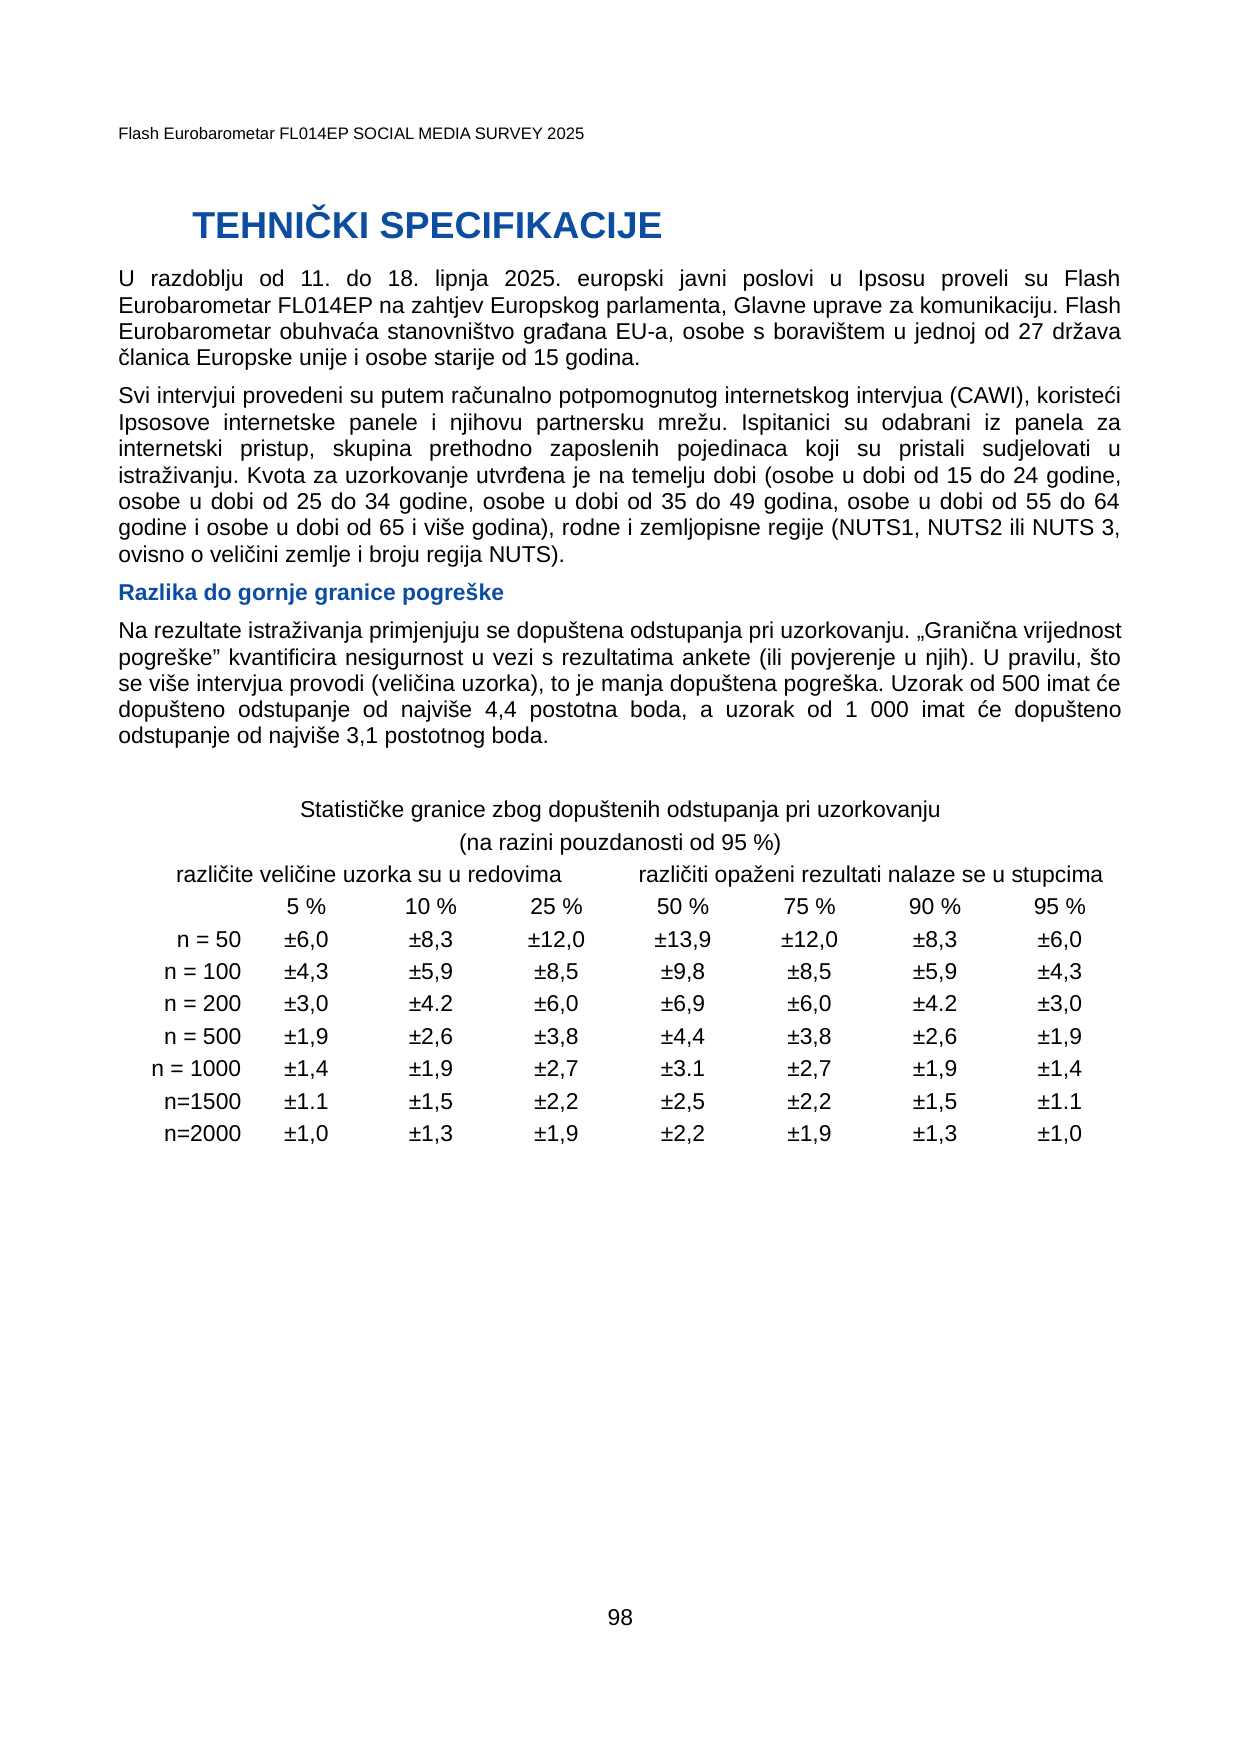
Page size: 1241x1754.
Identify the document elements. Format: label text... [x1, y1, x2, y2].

table_cell 5 % [244, 890, 368, 923]
table_cell 75 % [746, 890, 873, 923]
table_cell ±5,9 [368, 955, 493, 987]
table_cell 10 % [368, 890, 493, 923]
text Razlika do gornje granice pogreške [118, 579, 1122, 605]
table_cell ±6,0 [244, 923, 368, 955]
table_cell ±1,9 [244, 1020, 368, 1052]
table_cell ±2,7 [746, 1052, 873, 1084]
table_cell n=1500 [118, 1085, 244, 1117]
table_cell ±1,3 [368, 1117, 493, 1149]
table_cell različite veličine uzorka su u redovima [118, 858, 619, 890]
text U razdoblju od 11. do 18. lipnja 2025. europski javni poslovi u Ipsosu proveli su Flash Eurobarometar FL014EP na zahtjev Europskog parlamenta, Glavne uprave za komunikaciju. Flash Eurobarometar obuhvaća stanovništvo građana EU-a, osobe s boravištem u jednoj od 27 država članica Europske unije i osobe starije od 15 godina. [118, 265, 1122, 371]
table_cell ±1.1 [244, 1085, 368, 1117]
subtitle TEHNIČKI SPECIFIKACIJE [118, 204, 1122, 247]
table_cell ±1,0 [244, 1117, 368, 1149]
table_cell ±8,5 [746, 955, 873, 987]
table_cell ±1,5 [873, 1085, 997, 1117]
table_cell ±6,9 [620, 988, 746, 1020]
table_cell ±1,9 [368, 1052, 493, 1084]
table_cell ±2,5 [620, 1085, 746, 1117]
table_cell ±13,9 [620, 923, 746, 955]
table_cell ±4,3 [244, 955, 368, 987]
table_cell ±2,2 [493, 1085, 619, 1117]
table_cell n = 1000 [118, 1052, 244, 1084]
table_cell [118, 890, 244, 923]
table_cell ±3.1 [620, 1052, 746, 1084]
table_cell ±2,2 [746, 1085, 873, 1117]
table_cell n = 500 [118, 1020, 244, 1052]
text Na rezultate istraživanja primjenjuju se dopuštena odstupanja pri uzorkovanju. „Granična vrijednost pogreške” kvantificira nesigurnost u vezi s rezultatima ankete (ili povjerenje u njih). U pravilu, što se više intervjua provodi (veličina uzorka), to je manja dopuštena pogreška. Uzorak od 500 imat će dopušteno odstupanje od najviše 4,4 postotna boda, a uzorak od 1 000 imat će dopušteno odstupanje od najviše 3,1 postotnog boda. [118, 617, 1122, 749]
table_cell ±1,9 [997, 1020, 1122, 1052]
table_cell ±5,9 [873, 955, 997, 987]
table_cell ±1,9 [873, 1052, 997, 1084]
table_cell ±6,0 [997, 923, 1122, 955]
table_cell ±1,0 [997, 1117, 1122, 1149]
table_cell ±9,8 [620, 955, 746, 987]
table_cell ±2,6 [873, 1020, 997, 1052]
table_cell ±8,5 [493, 955, 619, 987]
table_cell ±2,7 [493, 1052, 619, 1084]
table_cell ±1.1 [997, 1085, 1122, 1117]
table_cell ±3,8 [746, 1020, 873, 1052]
table_cell ±3,0 [997, 988, 1122, 1020]
table_cell ±1,3 [873, 1117, 997, 1149]
table_cell 90 % [873, 890, 997, 923]
table_cell ±3,0 [244, 988, 368, 1020]
table_cell ±3,8 [493, 1020, 619, 1052]
table_cell ±2,2 [620, 1117, 746, 1149]
table_cell 25 % [493, 890, 619, 923]
table_cell ±1,9 [493, 1117, 619, 1149]
text Svi intervjui provedeni su putem računalno potpomognutog internetskog intervjua (CAWI), koristeći Ipsosove internetske panele i njihovu partnersku mrežu. Ispitanici su odabrani iz panela za internetski pristup, skupina prethodno zaposlenih pojedinaca koji su pristali sudjelovati u istraživanju. Kvota za uzorkovanje utvrđena je na temelju dobi (osobe u dobi od 15 do 24 godine, osobe u dobi od 25 do 34 godine, osobe u dobi od 35 do 49 godina, osobe u dobi od 55 do 64 godine i osobe u dobi od 65 i više godina), rodne i zemljopisne regije (NUTS1, NUTS2 ili NUTS 3, ovisno o veličini zemlje i broju regija NUTS). [118, 382, 1122, 567]
table_cell (na razini pouzdanosti od 95 %) [118, 825, 1122, 858]
table_cell n = 100 [118, 955, 244, 987]
table_cell ±6,0 [746, 988, 873, 1020]
table_cell ±1,9 [746, 1117, 873, 1149]
table_cell ±1,4 [244, 1052, 368, 1084]
table_cell n=2000 [118, 1117, 244, 1149]
table_cell ±8,3 [873, 923, 997, 955]
table_cell ±4.2 [873, 988, 997, 1020]
table_cell n = 200 [118, 988, 244, 1020]
table_cell 50 % [620, 890, 746, 923]
table_cell n = 50 [118, 923, 244, 955]
table_cell ±4,3 [997, 955, 1122, 987]
table_cell ±8,3 [368, 923, 493, 955]
table_cell ±2,6 [368, 1020, 493, 1052]
table_cell ±12,0 [493, 923, 619, 955]
table_header Statističke granice zbog dopuštenih odstupanja pri uzorkovanju [118, 793, 1122, 825]
table_cell ±6,0 [493, 988, 619, 1020]
table_cell ±1,5 [368, 1085, 493, 1117]
table_cell ±4.2 [368, 988, 493, 1020]
table_cell ±12,0 [746, 923, 873, 955]
table_cell različiti opaženi rezultati nalaze se u stupcima [620, 858, 1122, 890]
table_cell 95 % [997, 890, 1122, 923]
table_cell ±4,4 [620, 1020, 746, 1052]
table_cell ±1,4 [997, 1052, 1122, 1084]
